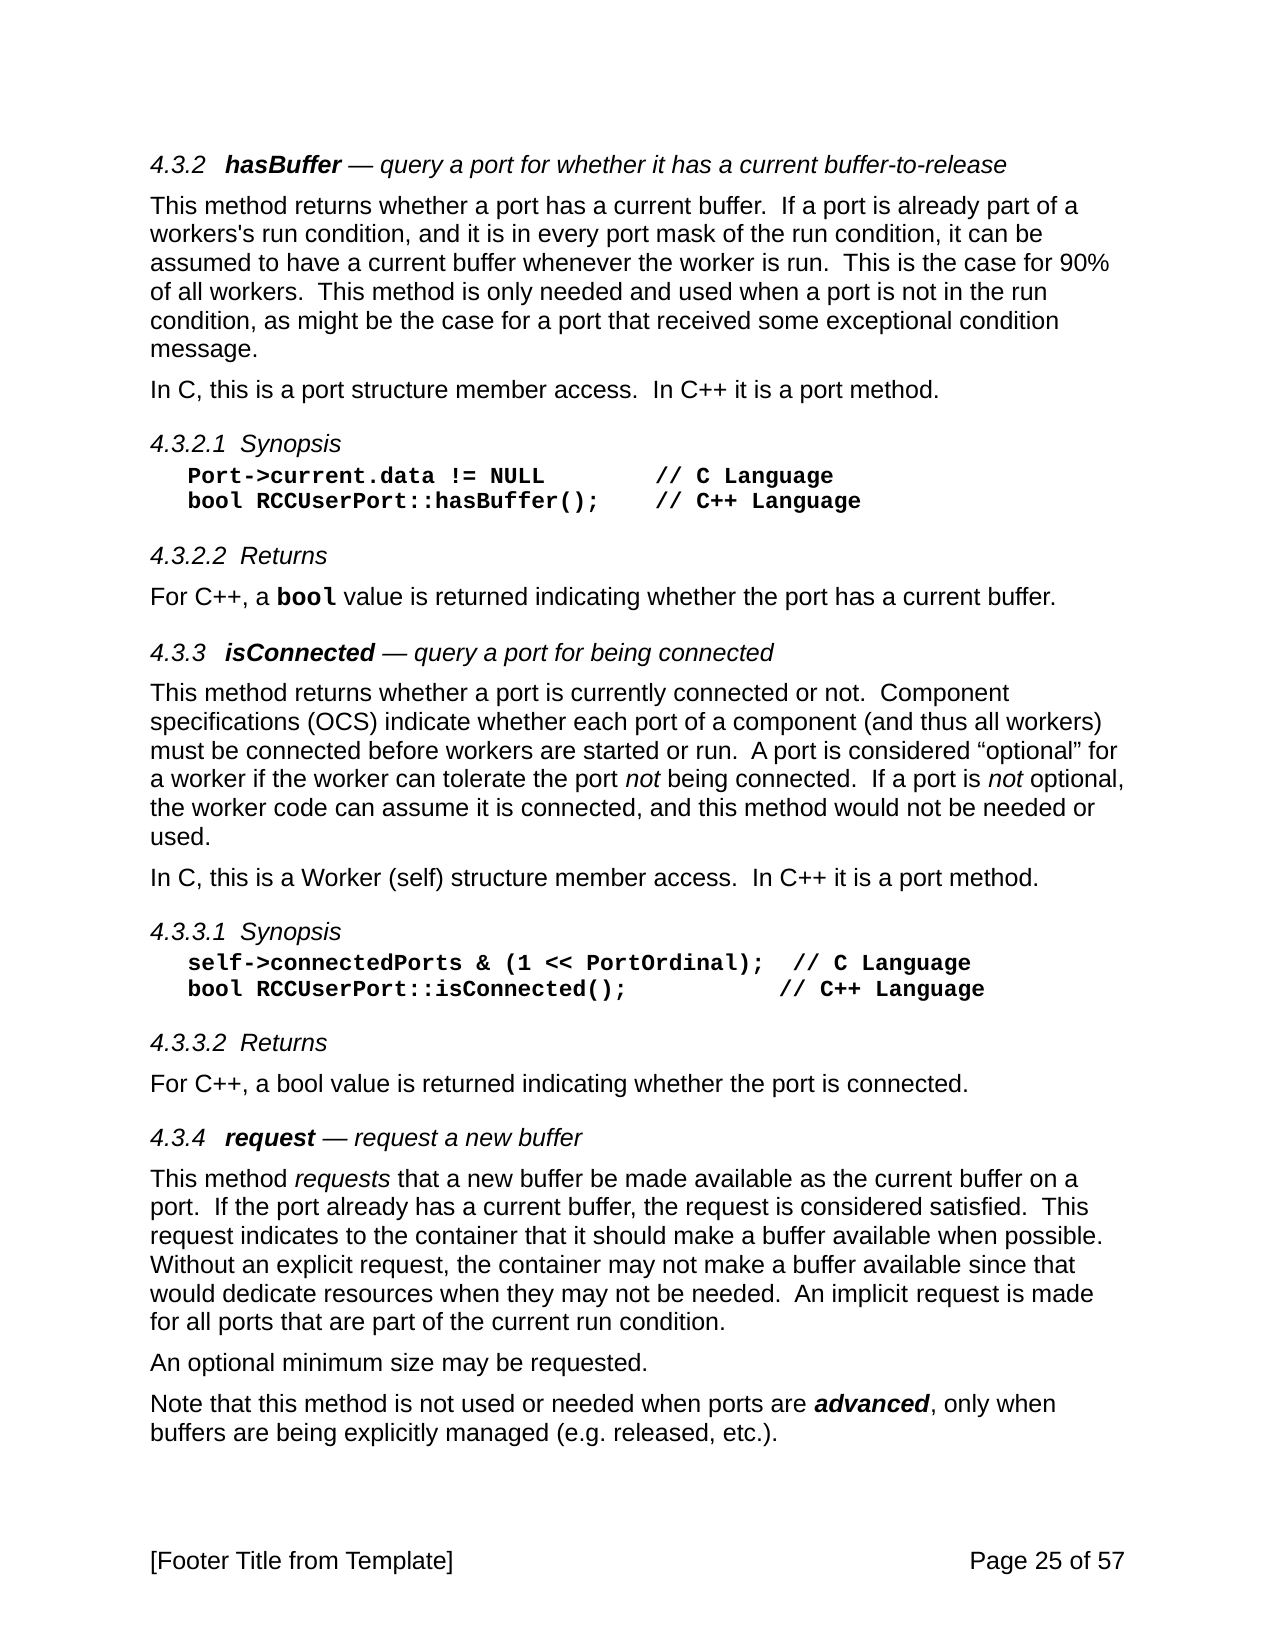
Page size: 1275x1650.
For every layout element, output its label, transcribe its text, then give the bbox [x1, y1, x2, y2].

text For C++, a bool value is returned indicating whether the port is connected. [150, 1069, 1125, 1098]
text Port->current.data != NULL // C Language bool RCCUserPort::hasBuffer(); // C++ Language [187, 464, 1125, 516]
text This method returns whether a port is currently connected or not. Component specifications (OCS) indicate whether each port of a component (and thus all workers) must be connected before workers are started or run. A port is considered “optional” for a worker if the worker can tolerate the port not being connected. If a port is not optional, the worker code can assume it is connected, and this method would not be needed or used. [150, 678, 1125, 851]
text self->connectedPorts & (1 << PortOrdinal); // C Language bool RCCUserPort::isConnected(); // C++ Language [187, 951, 1125, 1003]
subtitle Synopsis [150, 429, 1125, 458]
text In C, this is a Worker (self) structure member access. In C++ it is a port method. [150, 863, 1125, 891]
text An optional minimum size may be requested. [150, 1348, 1125, 1377]
subtitle Returns [150, 541, 1125, 569]
text This method requests that a new buffer be made available as the current buffer on a port. If the port already has a current buffer, the request is considered satisfied. This request indicates to the container that it should make a buffer available when possible. Without an explicit request, the container may not make a buffer available since that would dedicate resources when they may not be needed. An implicit request is made for all ports that are part of the current run condition. [150, 1163, 1125, 1336]
subtitle isConnected — query a port for being connected [150, 637, 1125, 666]
subtitle request — request a new buffer [150, 1123, 1125, 1152]
text Note that this method is not used or needed when ports are advanced, only when buffers are being explicitly managed (e.g. released, etc.). [150, 1389, 1125, 1446]
subtitle Returns [150, 1028, 1125, 1057]
text In C, this is a port structure member access. In C++ it is a port method. [150, 375, 1125, 404]
subtitle hasBuffer — query a port for whether it has a current buffer-to-release [150, 150, 1125, 179]
subtitle Synopsis [150, 916, 1125, 945]
text For C++, a bool value is returned indicating whether the port has a current buffer. [150, 582, 1125, 612]
text This method returns whether a port has a current buffer. If a port is already part of a workers's run condition, and it is in every port mask of the run condition, it can be assumed to have a current buffer whenever the worker is run. This is the case for 90% of all workers. This method is only needed and used when a port is not in the run condition, as might be the case for a port that received some exceptional condition message. [150, 191, 1125, 363]
